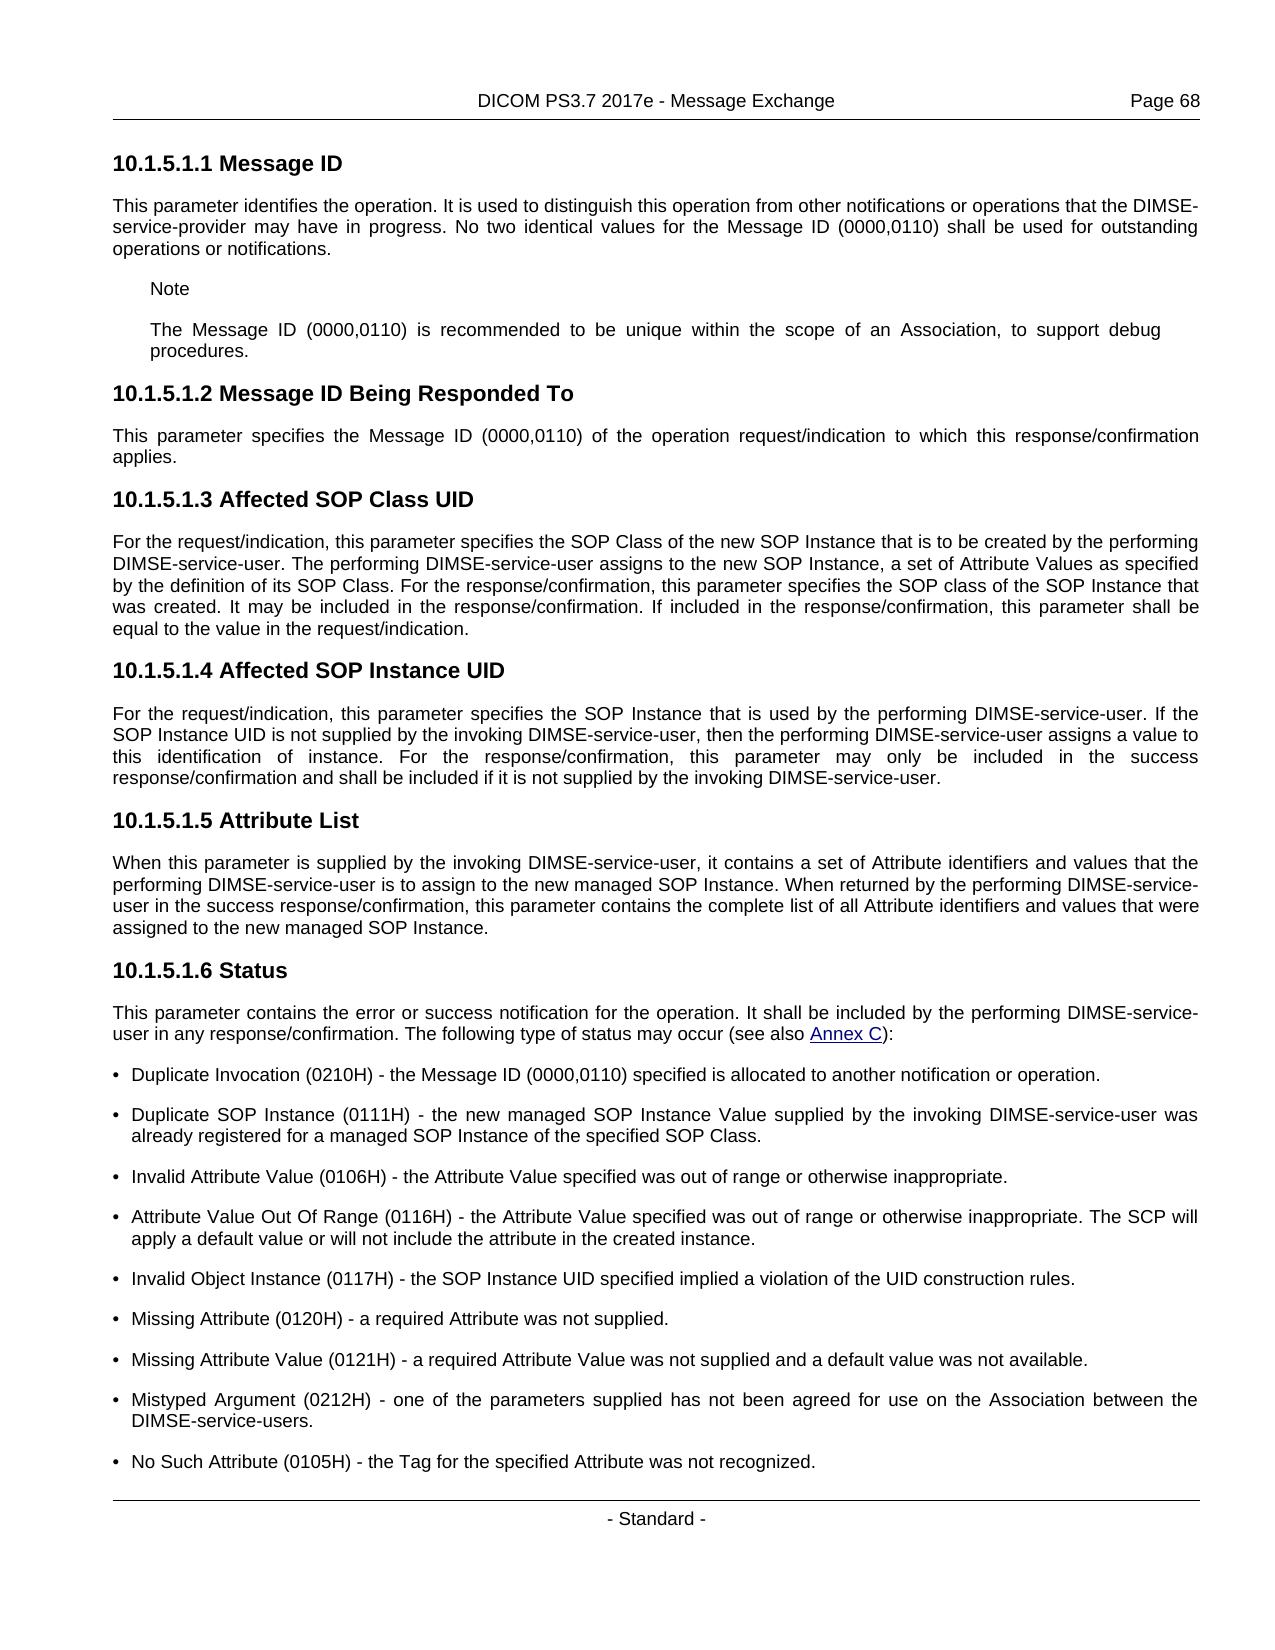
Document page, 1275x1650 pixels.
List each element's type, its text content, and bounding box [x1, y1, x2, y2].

text 10.1.5.1.2 Message ID Being Responded To [112, 380, 1200, 406]
list Attribute Value Out Of Range (0116H) - the Attribute Value specified was out of range or otherwise inappropriate. The SCP will apply a default value or will not include the attribute in the created instance. [112, 1206, 1200, 1249]
text 10.1.5.1.5 Attribute List [112, 807, 1200, 833]
list Mistyped Argument (0212H) - one of the parameters supplied has not been agreed for use on the Association between the DIMSE-service-users. [112, 1389, 1200, 1432]
text This parameter contains the error or success notification for the operation. It shall be included by the performing DIMSE-service-user in any response/confirmation. The following type of status may occur (see also Annex C): [112, 1002, 1200, 1045]
text This parameter identifies the operation. It is used to distinguish this operation from other notifications or operations that the DIMSE-service-provider may have in progress. No two identical values for the Message ID (0000,0110) shall be used for outstanding operations or notifications. [112, 194, 1200, 259]
text 10.1.5.1.3 Affected SOP Class UID [112, 487, 1200, 512]
text 10.1.5.1.6 Status [112, 957, 1200, 983]
text The Message ID (0000,0110) is recommended to be unique within the scope of an Association, to support debug procedures. [150, 318, 1162, 361]
list Invalid Object Instance (0117H) - the SOP Instance UID specified implied a violation of the UID construction rules. [112, 1268, 1200, 1289]
text For the request/indication, this parameter specifies the SOP Class of the new SOP Instance that is to be created by the performing DIMSE-service-user. The performing DIMSE-service-user assigns to the new SOP Instance, a set of Attribute Values as specified by the definition of its SOP Class. For the response/confirmation, this parameter specifies the SOP class of the SOP Instance that was created. It may be included in the response/confirmation. If included in the response/confirmation, this parameter shall be equal to the value in the request/indication. [112, 531, 1200, 639]
text 10.1.5.1.1 Message ID [112, 150, 1200, 176]
list No Such Attribute (0105H) - the Tag for the specified Attribute was not recognized. [112, 1451, 1200, 1472]
text 10.1.5.1.4 Affected SOP Instance UID [112, 658, 1200, 684]
list Duplicate Invocation (0210H) - the Message ID (0000,0110) specified is allocated to another notification or operation. [112, 1063, 1200, 1085]
text When this parameter is supplied by the invoking DIMSE-service-user, it contains a set of Attribute identifiers and values that the performing DIMSE-service-user is to assign to the new managed SOP Instance. When returned by the performing DIMSE-service-user in the success response/confirmation, this parameter contains the complete list of all Attribute identifiers and values that were assigned to the new managed SOP Instance. [112, 852, 1200, 938]
list Invalid Attribute Value (0106H) - the Attribute Value specified was out of range or otherwise inappropriate. [112, 1166, 1200, 1187]
text This parameter specifies the Message ID (0000,0110) of the operation request/indication to which this response/confirmation applies. [112, 425, 1200, 468]
text Note [150, 278, 1162, 299]
list Missing Attribute Value (0121H) - a required Attribute Value was not supplied and a default value was not available. [112, 1348, 1200, 1370]
list Missing Attribute (0120H) - a required Attribute was not supplied. [112, 1308, 1200, 1330]
text For the request/indication, this parameter specifies the SOP Instance that is used by the performing DIMSE-service-user. If the SOP Instance UID is not supplied by the invoking DIMSE-service-user, then the performing DIMSE-service-user assigns a value to this identification of instance. For the response/confirmation, this parameter may only be included in the success response/confirmation and shall be included if it is not supplied by the invoking DIMSE-service-user. [112, 702, 1200, 789]
list Duplicate SOP Instance (0111H) - the new managed SOP Instance Value supplied by the invoking DIMSE-service-user was already registered for a managed SOP Instance of the specified SOP Class. [112, 1104, 1200, 1147]
